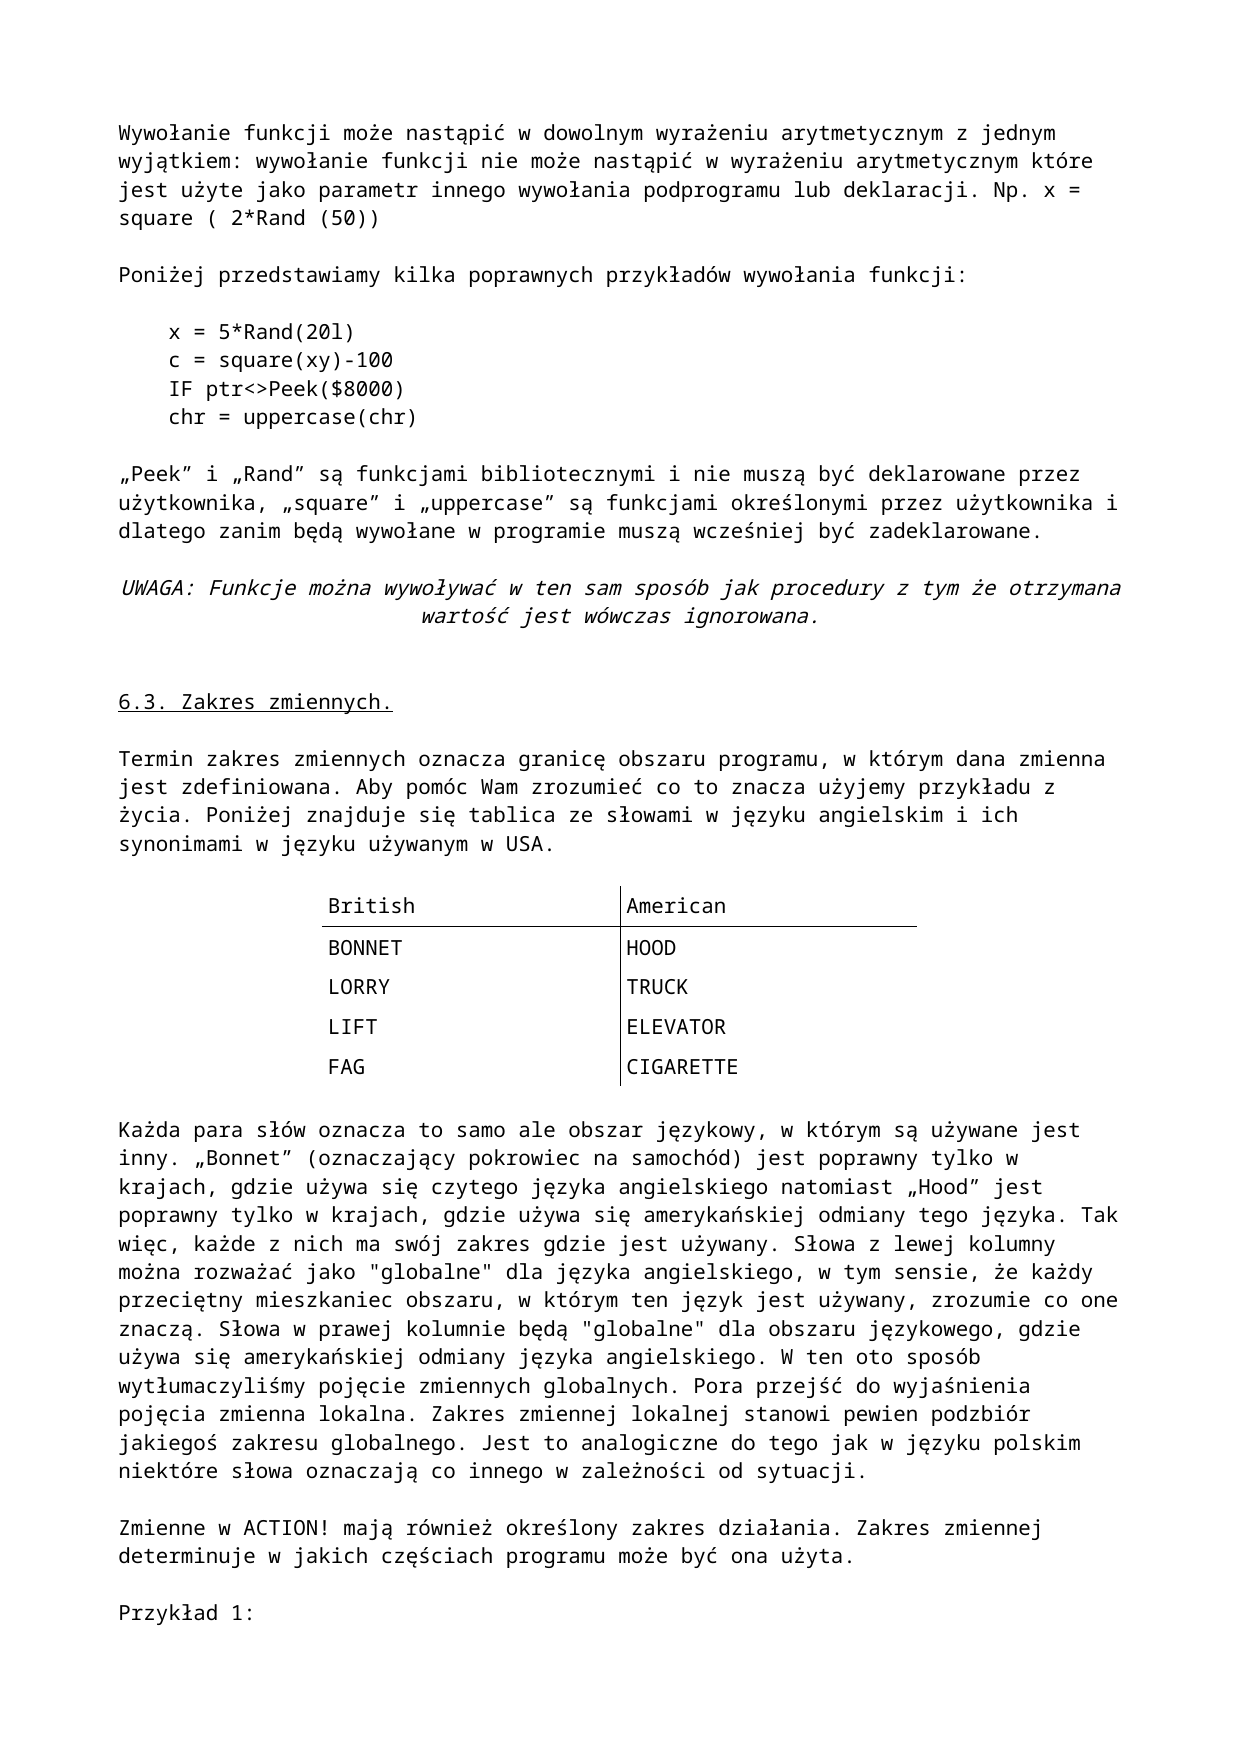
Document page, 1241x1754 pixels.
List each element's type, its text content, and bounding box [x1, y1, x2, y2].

text Każda para słów oznacza to samo ale obszar językowy, w którym są używane jest inny. „Bonnet” (oznaczający pokrowiec na samochód) jest poprawny tylko w krajach, gdzie używa się czytego języka angielskiego natomiast „Hood” jest poprawny tylko w krajach, gdzie używa się amerykańskiej odmiany tego języka. Tak więc, każde z nich ma swój zakres gdzie jest używany. Słowa z lewej kolumny można rozważać jako "globalne" dla języka angielskiego, w tym sensie, że każdy przeciętny mieszkaniec obszaru, w którym ten język jest używany, zrozumie co one znaczą. Słowa w prawej kolumnie będą "globalne" dla obszaru językowego, gdzie używa się amerykańskiej odmiany języka angielskiego. W ten oto sposób wytłumaczyliśmy pojęcie zmiennych globalnych. Pora przejść do wyjaśnienia pojęcia zmienna lokalna. Zakres zmiennej lokalnej stanowi pewien podzbiór jakiegoś zakresu globalnego. Jest to analogiczne do tego jak w języku polskim niektóre słowa oznaczają co innego w zależności od sytuacji. [118, 1115, 1122, 1484]
text Termin zakres zmiennych oznacza granicę obszaru programu, w którym dana zmienna jest zdefiniowana. Aby pomóc Wam zrozumieć co to znacza użyjemy przykładu z życia. Poniżej znajduje się tablica ze słowami w języku angielskim i ich synonimami w języku używanym w USA. [118, 744, 1122, 857]
text Przykład 1: [118, 1598, 1122, 1627]
text UWAGA: Funkcje można wywoływać w ten sam sposób jak procedury z tym że otrzymana wartość jest wówczas ignorowana. [118, 573, 1122, 630]
table_cell BONNET [322, 927, 620, 967]
table_cell ELEVATOR [621, 1007, 917, 1047]
text Poniżej przedstawiamy kilka poprawnych przykładów wywołania funkcji: [118, 260, 1122, 289]
table_cell TRUCK [621, 967, 917, 1007]
table_header British [322, 886, 620, 926]
text chr = uppercase(chr) [118, 402, 1122, 431]
text „Peek” i „Rand” są funkcjami bibliotecznymi i nie muszą być deklarowane przez użytkownika, „square” i „uppercase” są funkcjami określonymi przez użytkownika i dlatego zanim będą wywołane w programie muszą wcześniej być zadeklarowane. [118, 459, 1122, 545]
table_cell LORRY [322, 967, 620, 1007]
text Zmienne w ACTION! mają również określony zakres działania. Zakres zmiennej determinuje w jakich częściach programu może być ona użyta. [118, 1513, 1122, 1570]
text Wywołanie funkcji może nastąpić w dowolnym wyrażeniu arytmetycznym z jednym wyjątkiem: wywołanie funkcji nie może nastąpić w wyrażeniu arytmetycznym które jest użyte jako parametr innego wywołania podprogramu lub deklaracji. Np. x = square ( 2*Rand (50)) [118, 118, 1122, 232]
table_cell HOOD [621, 927, 917, 967]
table_cell LIFT [322, 1007, 620, 1047]
table_header American [621, 886, 917, 926]
text x = 5*Rand(20l) [118, 317, 1122, 346]
text IF ptr<>Peek($8000) [118, 374, 1122, 402]
table_cell FAG [322, 1047, 620, 1086]
table_cell CIGARETTE [621, 1047, 917, 1086]
text c = square(xy)-100 [118, 346, 1122, 374]
text 6.3. Zakres zmiennych. [118, 687, 1122, 715]
